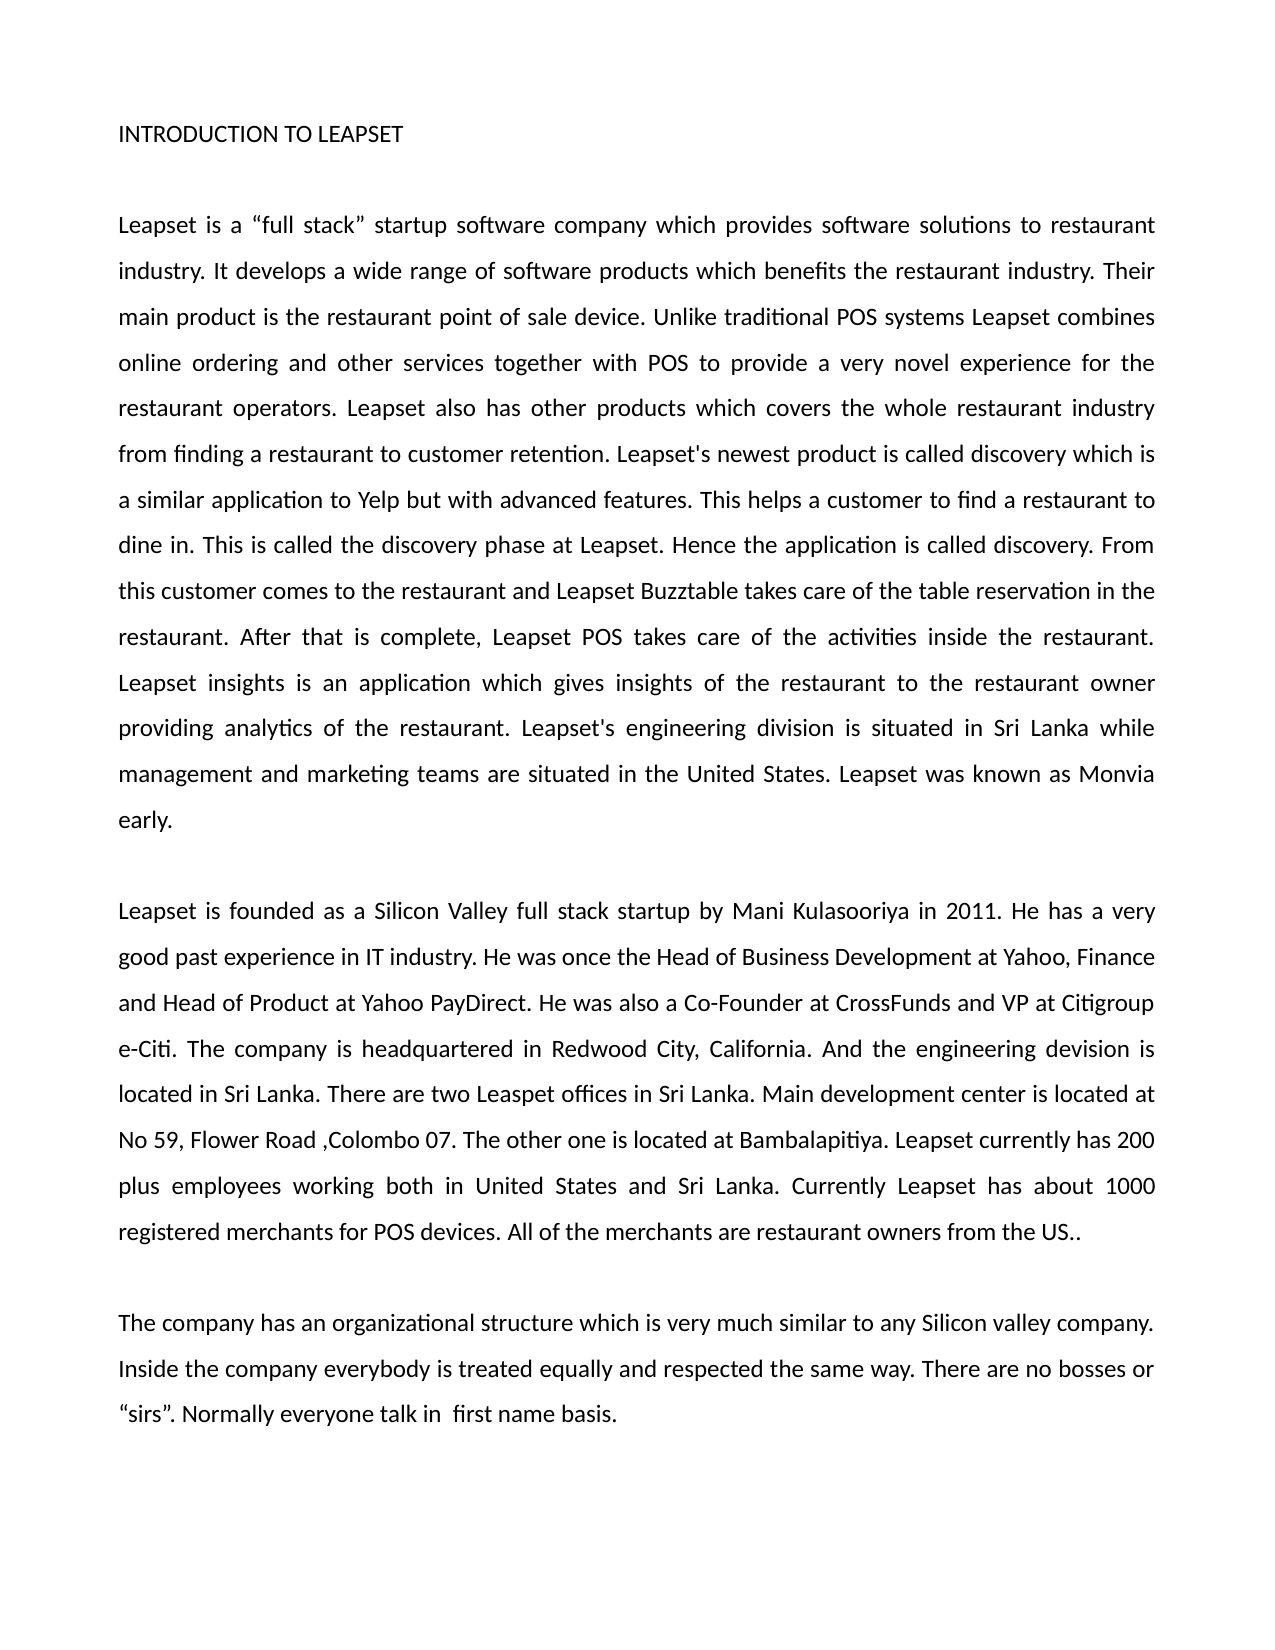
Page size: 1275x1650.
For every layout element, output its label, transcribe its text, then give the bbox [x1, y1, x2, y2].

text The company has an organizational structure which is very much similar to any Silicon valley company. Inside the company everybody is treated equally and respected the same way. There are no bosses or “sirs”. Normally everyone talk in first name basis. [118, 1307, 1157, 1429]
text Leapset is a “full stack” startup software company which provides software solutions to restaurant industry. It develops a wide range of software products which benefits the restaurant industry. Their main product is the restaurant point of sale device. Unlike traditional POS systems Leapset combines online ordering and other services together with POS to provide a very novel experience for the restaurant operators. Leapset also has other products which covers the whole restaurant industry from finding a restaurant to customer retention. Leapset's newest product is called discovery which is a similar application to Yelp but with advanced features. This helps a customer to find a restaurant to dine in. This is called the discovery phase at Leapset. Hence the application is called discovery. From this customer comes to the restaurant and Leapset Buzztable takes care of the table reservation in the restaurant. After that is complete, Leapset POS takes care of the activities inside the restaurant. Leapset insights is an application which gives insights of the restaurant to the restaurant owner providing analytics of the restaurant. Leapset's engineering division is situated in Sri Lanka while management and marketing teams are situated in the United States. Leapset was known as Monvia early. [118, 209, 1157, 834]
text INTRODUCTION TO LEAPSET [118, 118, 1157, 149]
text Leapset is founded as a Silicon Valley full stack startup by Mani Kulasooriya in 2011. He has a very good past experience in IT industry. He was once the Head of Business Development at Yahoo, Finance and Head of Product at Yahoo PayDirect. He was also a Co-Founder at CrossFunds and VP at Citigroup e-Citi. The company is headquartered in Redwood City, California. And the engineering devision is located in Sri Lanka. There are two Leaspet offices in Sri Lanka. Main development center is located at No 59, Flower Road ,Colombo 07. The other one is located at Bambalapitiya. Leapset currently has 200 plus employees working both in United States and Sri Lanka. Currently Leapset has about 1000 registered merchants for POS devices. All of the merchants are restaurant owners from the US.. [118, 896, 1157, 1246]
